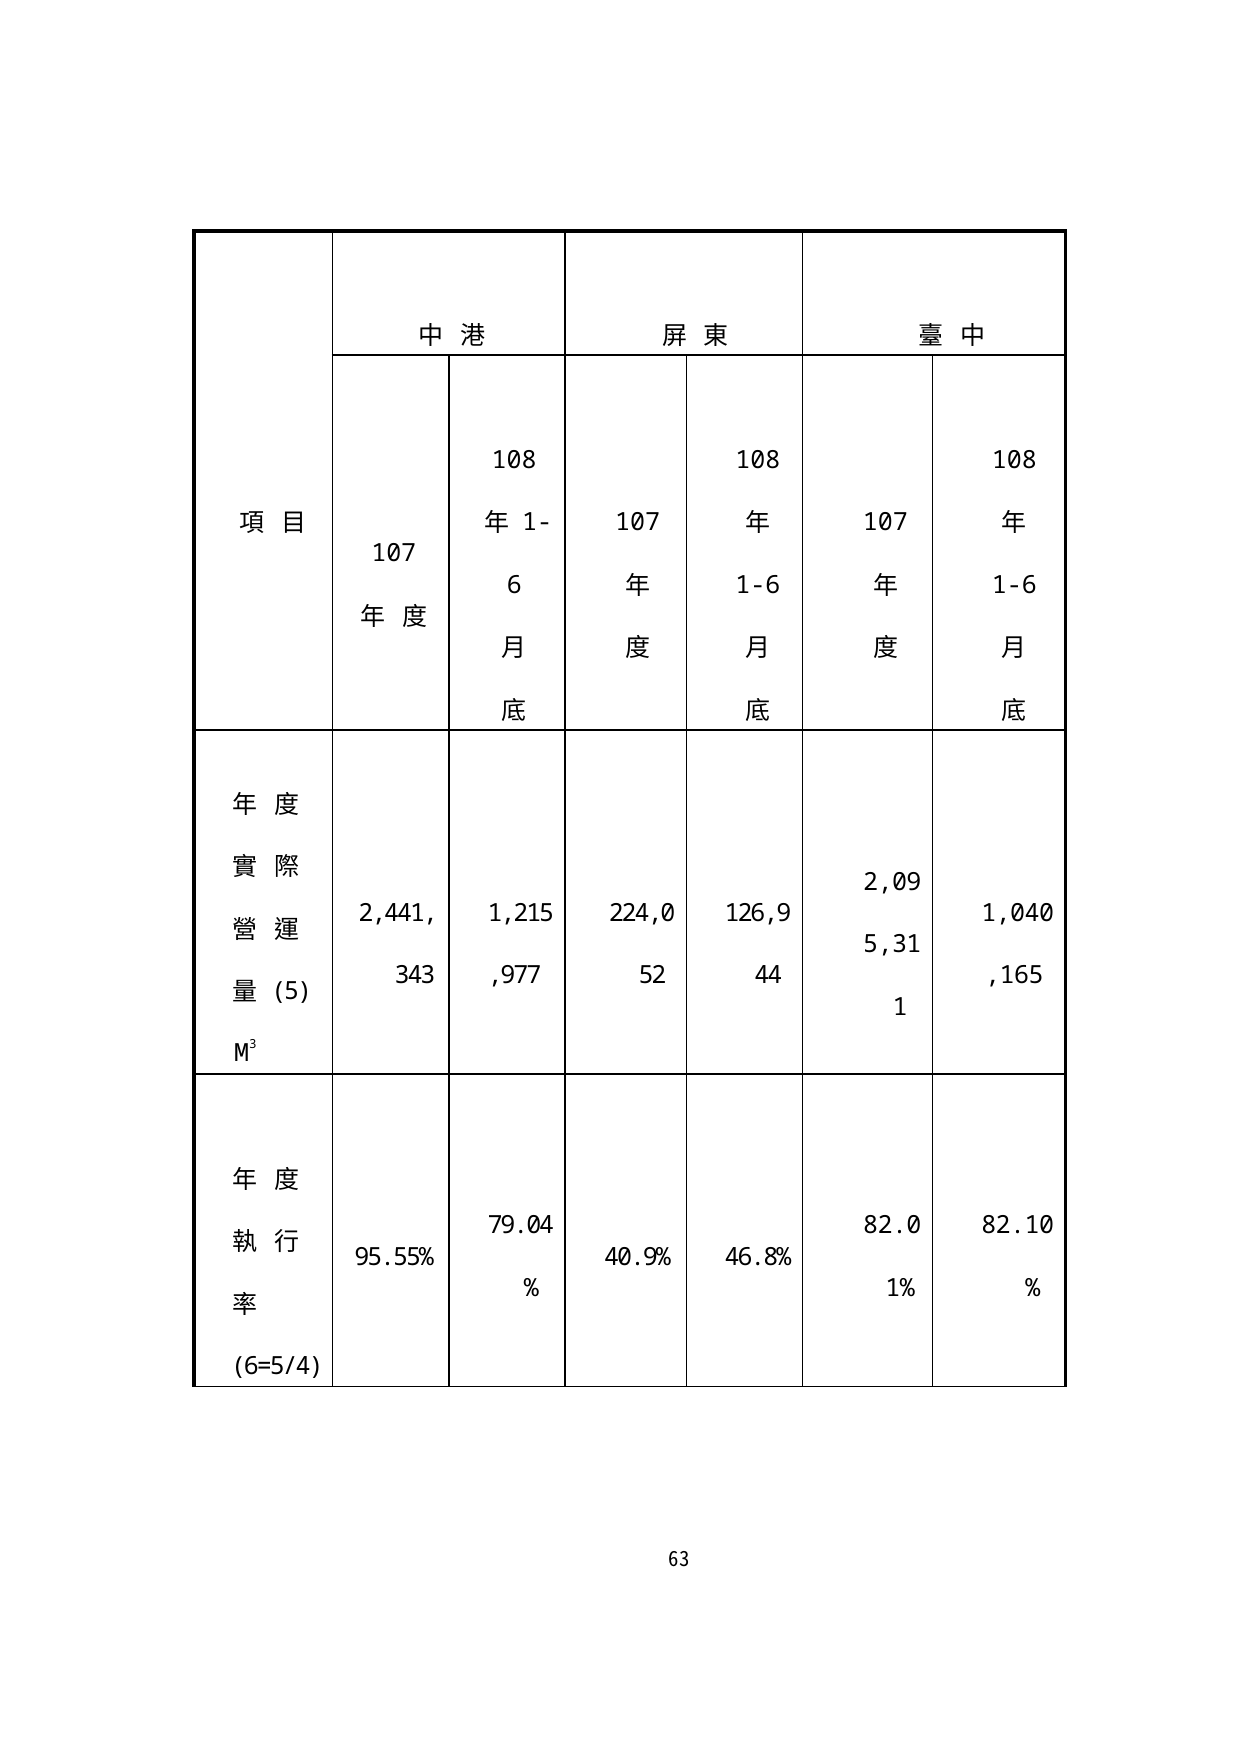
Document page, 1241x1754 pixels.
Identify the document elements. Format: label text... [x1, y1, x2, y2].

table_cell 108年 1-6月底 [933, 356, 1064, 729]
table_cell 107年度 [566, 356, 686, 729]
table_cell 82.10% [933, 1075, 1064, 1386]
table_header 臺中 [803, 233, 1064, 354]
table_cell 224,052 [566, 731, 686, 1073]
table_cell 108年1-6月底 [450, 356, 564, 729]
table_cell 95.55% [333, 1075, 448, 1386]
table_cell 79.04% [450, 1075, 564, 1386]
table_cell 年度執行率(6=5/4) [196, 1075, 332, 1386]
table_cell 107年度 [803, 356, 932, 729]
table_cell 126,944 [687, 731, 802, 1073]
table_header 中港 [333, 233, 564, 354]
table_cell 2,095,311 [803, 731, 932, 1073]
table_cell 年度實際營運量(5) M3 [196, 731, 332, 1073]
table_cell 1,040,165 [933, 731, 1064, 1073]
table_header 屏東 [566, 233, 802, 354]
table_cell 2,441,343 [333, 731, 448, 1073]
table_cell 40.9% [566, 1075, 686, 1386]
table_cell 107年度 [333, 356, 448, 729]
table_cell 82.01% [803, 1075, 932, 1386]
table_cell 108年1-6月底 [687, 356, 802, 729]
table_cell 1,215,977 [450, 731, 564, 1073]
table_cell 46.8% [687, 1075, 802, 1386]
table_header 項目 [196, 233, 332, 729]
